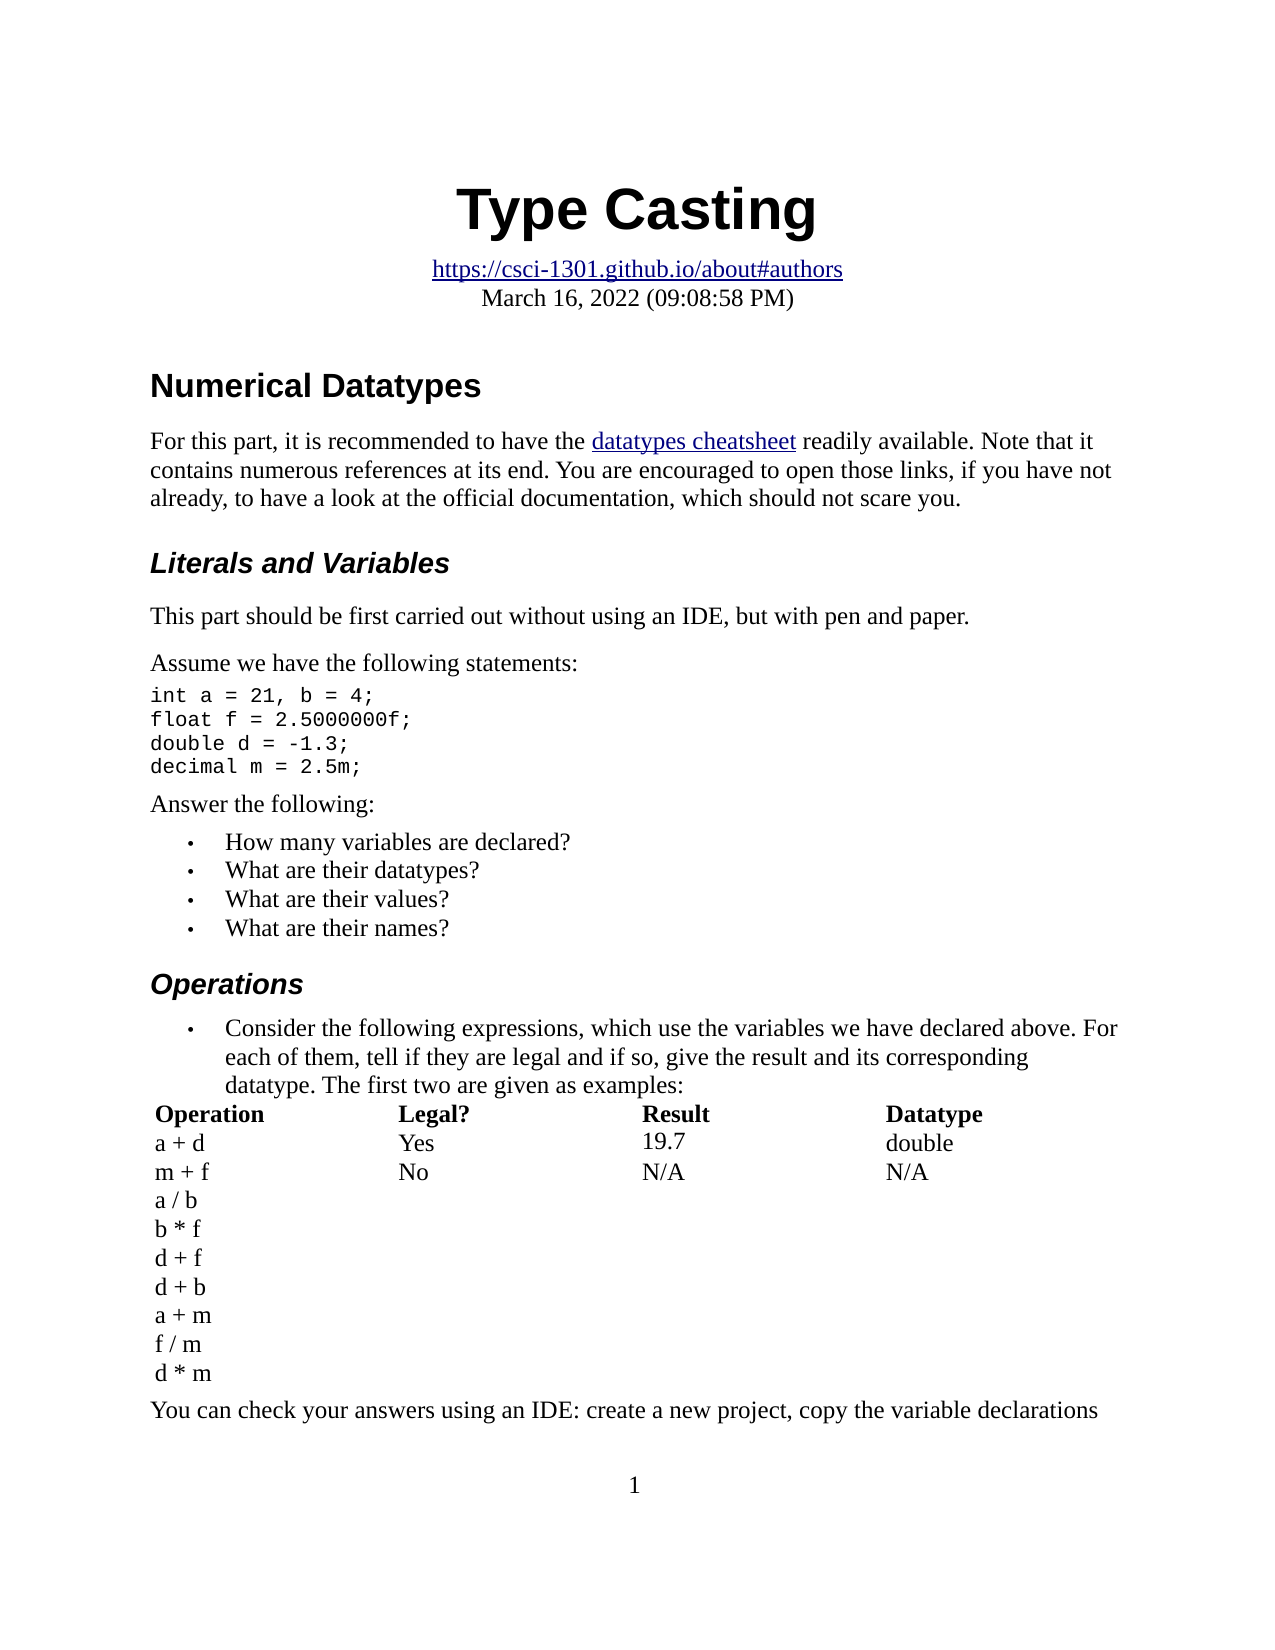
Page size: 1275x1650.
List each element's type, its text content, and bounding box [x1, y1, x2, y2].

table_cell [881, 1329, 1125, 1358]
table_cell [881, 1243, 1125, 1272]
table_cell [394, 1300, 637, 1329]
title Type Casting [150, 175, 1125, 242]
table_cell [638, 1300, 881, 1329]
table_cell [638, 1185, 881, 1214]
table_cell [881, 1358, 1125, 1387]
text decimal m = 2.5m; [150, 756, 1125, 780]
table_cell N/A [881, 1157, 1125, 1185]
text For this part, it is recommended to have the datatypes cheatsheet readily available. Note that it contains numerous references at its end. You are encouraged to open those links, if you have not already, to have a look at the official documentation, which should not scare you. [150, 426, 1125, 512]
table_cell [394, 1358, 637, 1387]
list Consider the following expressions, which use the variables we have declared above. For each of them, tell if they are legal and if so, give the result and its corresponding datatype. The first two are given as examples: [187, 1013, 1125, 1099]
table_cell a + d [150, 1128, 394, 1157]
subtitle Literals and Variables [150, 546, 1125, 580]
table_cell N/A [638, 1157, 881, 1185]
text This part should be first carried out without using an IDE, but with pen and paper. [150, 601, 1125, 630]
table_cell d * m [150, 1358, 394, 1387]
table_cell [394, 1185, 637, 1214]
text double d = -1.3; [150, 733, 1125, 756]
table_cell a / b [150, 1185, 394, 1214]
subtitle Numerical Datatypes [150, 366, 1125, 404]
table_cell Yes [394, 1128, 637, 1157]
table_cell [638, 1243, 881, 1272]
table_cell [638, 1329, 881, 1358]
table_cell f / m [150, 1329, 394, 1358]
table_cell [881, 1214, 1125, 1243]
table_cell double [881, 1128, 1125, 1157]
table_cell [394, 1243, 637, 1272]
list What are their values? [187, 884, 1125, 913]
table_cell m + f [150, 1157, 394, 1185]
table_cell b * f [150, 1214, 394, 1243]
table_cell [638, 1358, 881, 1387]
text Answer the following: [150, 789, 1125, 818]
text float f = 2.5000000f; [150, 709, 1125, 733]
table_cell d + b [150, 1272, 394, 1300]
text Assume we have the following statements: [150, 648, 1125, 677]
table_cell [638, 1214, 881, 1243]
table_header Operation [150, 1099, 394, 1128]
table_cell [881, 1300, 1125, 1329]
table_cell [394, 1272, 637, 1300]
text https://csci-1301.github.io/about#authors [150, 254, 1125, 283]
table_cell [881, 1185, 1125, 1214]
table_cell [394, 1329, 637, 1358]
table_cell [638, 1128, 881, 1157]
table_cell [638, 1272, 881, 1300]
table_cell [881, 1272, 1125, 1300]
list What are their names? [187, 913, 1125, 942]
table_header Result [638, 1099, 881, 1128]
text March 16, 2022 (09:08:58 PM) [150, 283, 1125, 312]
table_cell a + m [150, 1300, 394, 1329]
table_header Datatype [881, 1099, 1125, 1128]
list What are their datatypes? [187, 856, 1125, 884]
table_cell d + f [150, 1243, 394, 1272]
text int a = 21, b = 4; [150, 686, 1125, 709]
table_cell [394, 1214, 637, 1243]
subtitle Operations [150, 967, 1125, 1000]
table_header Legal? [394, 1099, 637, 1128]
list How many variables are declared? [187, 827, 1125, 856]
table_cell No [394, 1157, 637, 1185]
text You can check your answers using an IDE: create a new project, copy the variable declarations [150, 1396, 1125, 1424]
